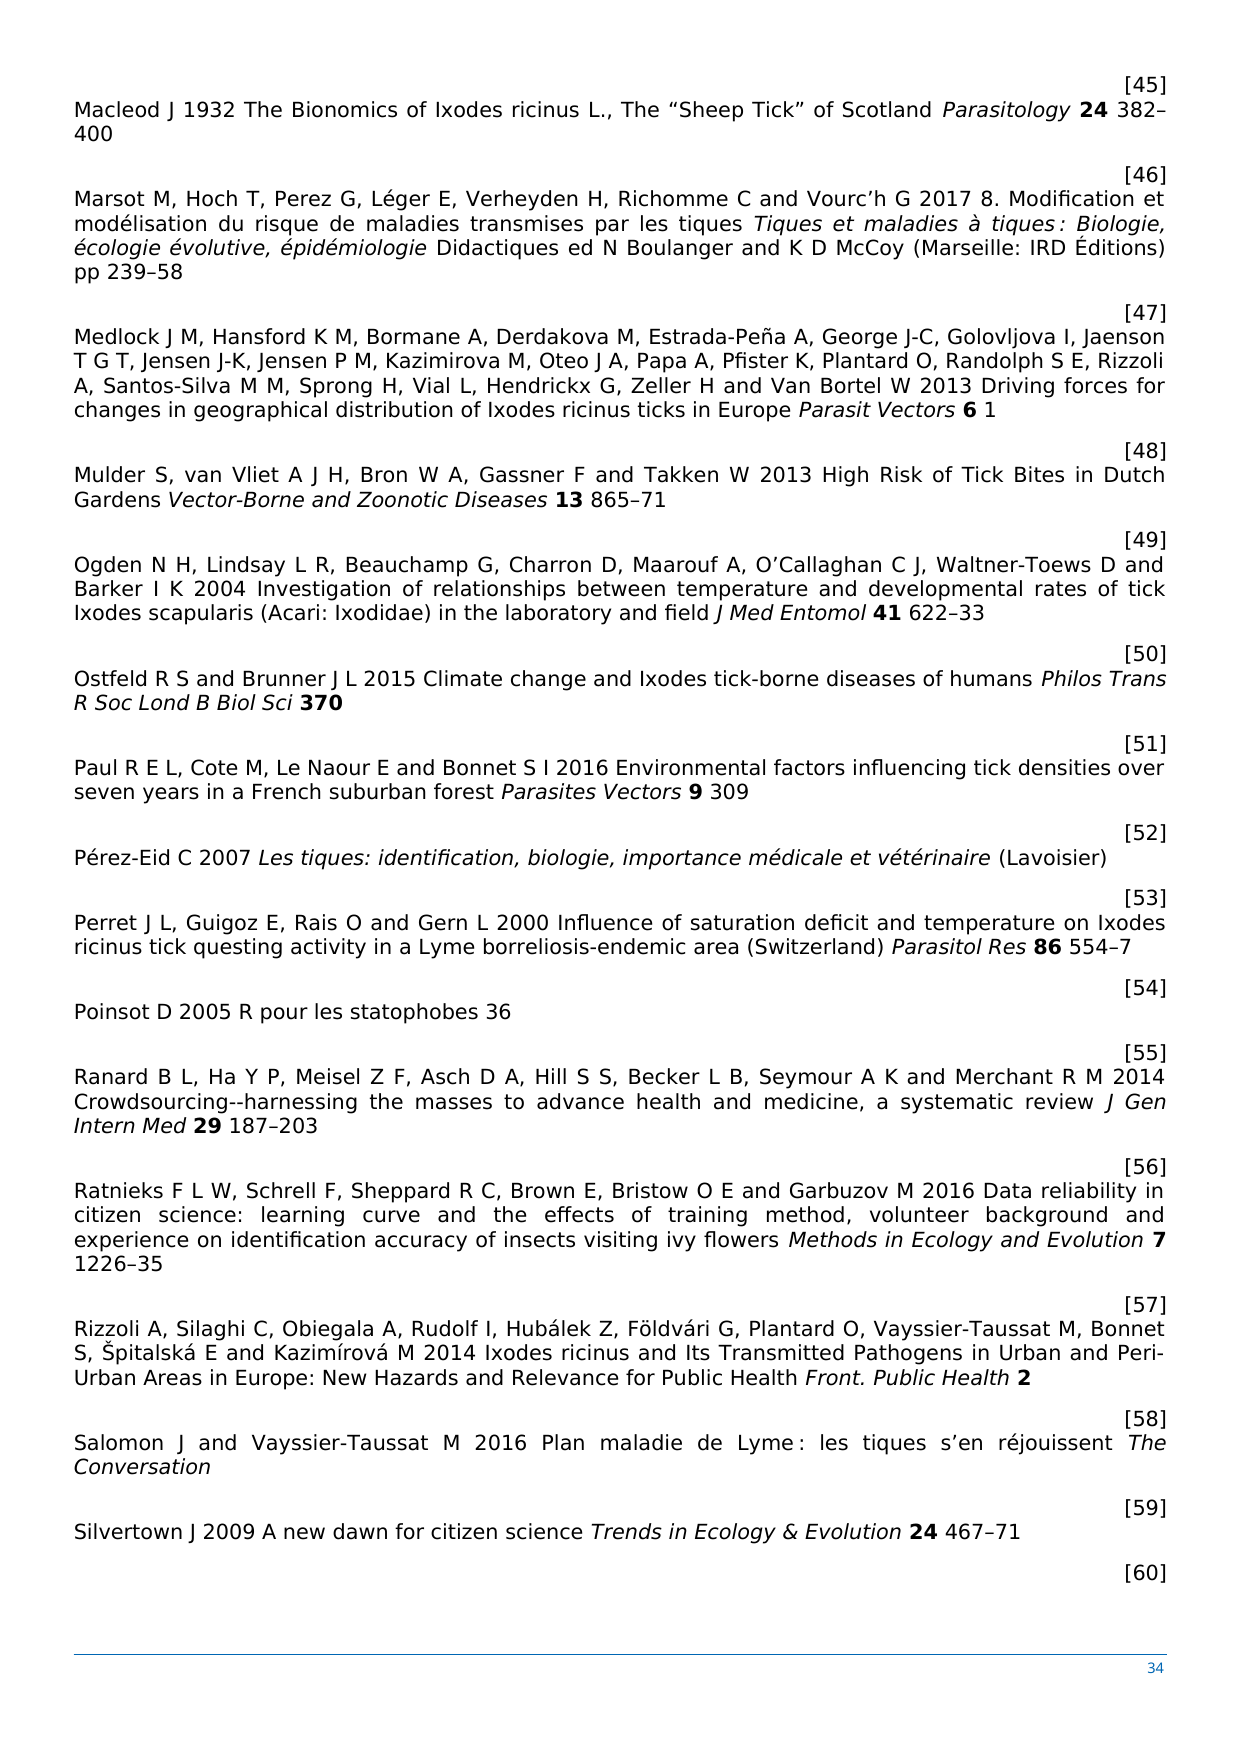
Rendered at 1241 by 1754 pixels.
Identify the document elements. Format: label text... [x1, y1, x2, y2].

text [48] [73, 439, 1167, 463]
text Poinsot D 2005 R pour les statophobes 36 [73, 1000, 1167, 1024]
text [45] [73, 73, 1167, 98]
text [58] [73, 1407, 1167, 1431]
text [47] [73, 301, 1167, 325]
text Silvertown J 2009 A new dawn for citizen science Trends in Ecology & Evolution 24 467–71 [73, 1520, 1167, 1545]
text [49] [73, 528, 1167, 553]
text Macleod J 1932 The Bionomics of Ixodes ricinus L., The “Sheep Tick” of Scotland Parasitology 24 382–400 [73, 98, 1167, 146]
text Medlock J M, Hansford K M, Bormane A, Derdakova M, Estrada-Peña A, George J-C, Golovljova I, Jaenson T G T, Jensen J-K, Jensen P M, Kazimirova M, Oteo J A, Papa A, Pfister K, Plantard O, Randolph S E, Rizzoli A, Santos-Silva M M, Sprong H, Vial L, Hendrickx G, Zeller H and Van Bortel W 2013 Driving forces for changes in geographical distribution of Ixodes ricinus ticks in Europe Parasit Vectors 6 1 [73, 325, 1167, 422]
text [55] [73, 1041, 1167, 1065]
text [59] [73, 1496, 1167, 1520]
text Salomon J and Vayssier-Taussat M 2016 Plan maladie de Lyme : les tiques s’en réjouissent The Conversation [73, 1431, 1167, 1479]
text [53] [73, 886, 1167, 911]
text [56] [73, 1155, 1167, 1179]
text Pérez-Eid C 2007 Les tiques: identification, biologie, importance médicale et vétérinaire (Lavoisier) [73, 846, 1167, 870]
text Mulder S, van Vliet A J H, Bron W A, Gassner F and Takken W 2013 High Risk of Tick Bites in Dutch Gardens Vector-Borne and Zoonotic Diseases 13 865–71 [73, 463, 1167, 512]
text [52] [73, 821, 1167, 846]
text Ranard B L, Ha Y P, Meisel Z F, Asch D A, Hill S S, Becker L B, Seymour A K and Merchant R M 2014 Crowdsourcing--harnessing the masses to advance health and medicine, a systematic review J Gen Intern Med 29 187–203 [73, 1065, 1167, 1138]
text [46] [73, 163, 1167, 187]
text Perret J L, Guigoz E, Rais O and Gern L 2000 Influence of saturation deficit and temperature on Ixodes ricinus tick questing activity in a Lyme borreliosis-endemic area (Switzerland) Parasitol Res 86 554–7 [73, 911, 1167, 959]
text Paul R E L, Cote M, Le Naour E and Bonnet S I 2016 Environmental factors influencing tick densities over seven years in a French suburban forest Parasites Vectors 9 309 [73, 756, 1167, 804]
text Ratnieks F L W, Schrell F, Sheppard R C, Brown E, Bristow O E and Garbuzov M 2016 Data reliability in citizen science: learning curve and the effects of training method, volunteer background and experience on identification accuracy of insects visiting ivy flowers Methods in Ecology and Evolution 7 1226–35 [73, 1179, 1167, 1276]
text [57] [73, 1293, 1167, 1317]
text [54] [73, 976, 1167, 1000]
text Ogden N H, Lindsay L R, Beauchamp G, Charron D, Maarouf A, O’Callaghan C J, Waltner-Toews D and Barker I K 2004 Investigation of relationships between temperature and developmental rates of tick Ixodes scapularis (Acari: Ixodidae) in the laboratory and field J Med Entomol 41 622–33 [73, 553, 1167, 626]
text [60] [73, 1561, 1167, 1586]
text Ostfeld R S and Brunner J L 2015 Climate change and Ixodes tick-borne diseases of humans Philos Trans R Soc Lond B Biol Sci 370 [73, 667, 1167, 715]
text Marsot M, Hoch T, Perez G, Léger E, Verheyden H, Richomme C and Vourc’h G 2017 8. Modification et modélisation du risque de maladies transmises par les tiques Tiques et maladies à tiques : Biologie, écologie évolutive, épidémiologie Didactiques ed N Boulanger and K D McCoy (Marseille: IRD Éditions) pp 239–58 [73, 187, 1167, 284]
text [50] [73, 642, 1167, 667]
text [51] [73, 732, 1167, 756]
text Rizzoli A, Silaghi C, Obiegala A, Rudolf I, Hubálek Z, Földvári G, Plantard O, Vayssier-Taussat M, Bonnet S, Špitalská E and Kazimírová M 2014 Ixodes ricinus and Its Transmitted Pathogens in Urban and Peri-Urban Areas in Europe: New Hazards and Relevance for Public Health Front. Public Health 2 [73, 1317, 1167, 1390]
